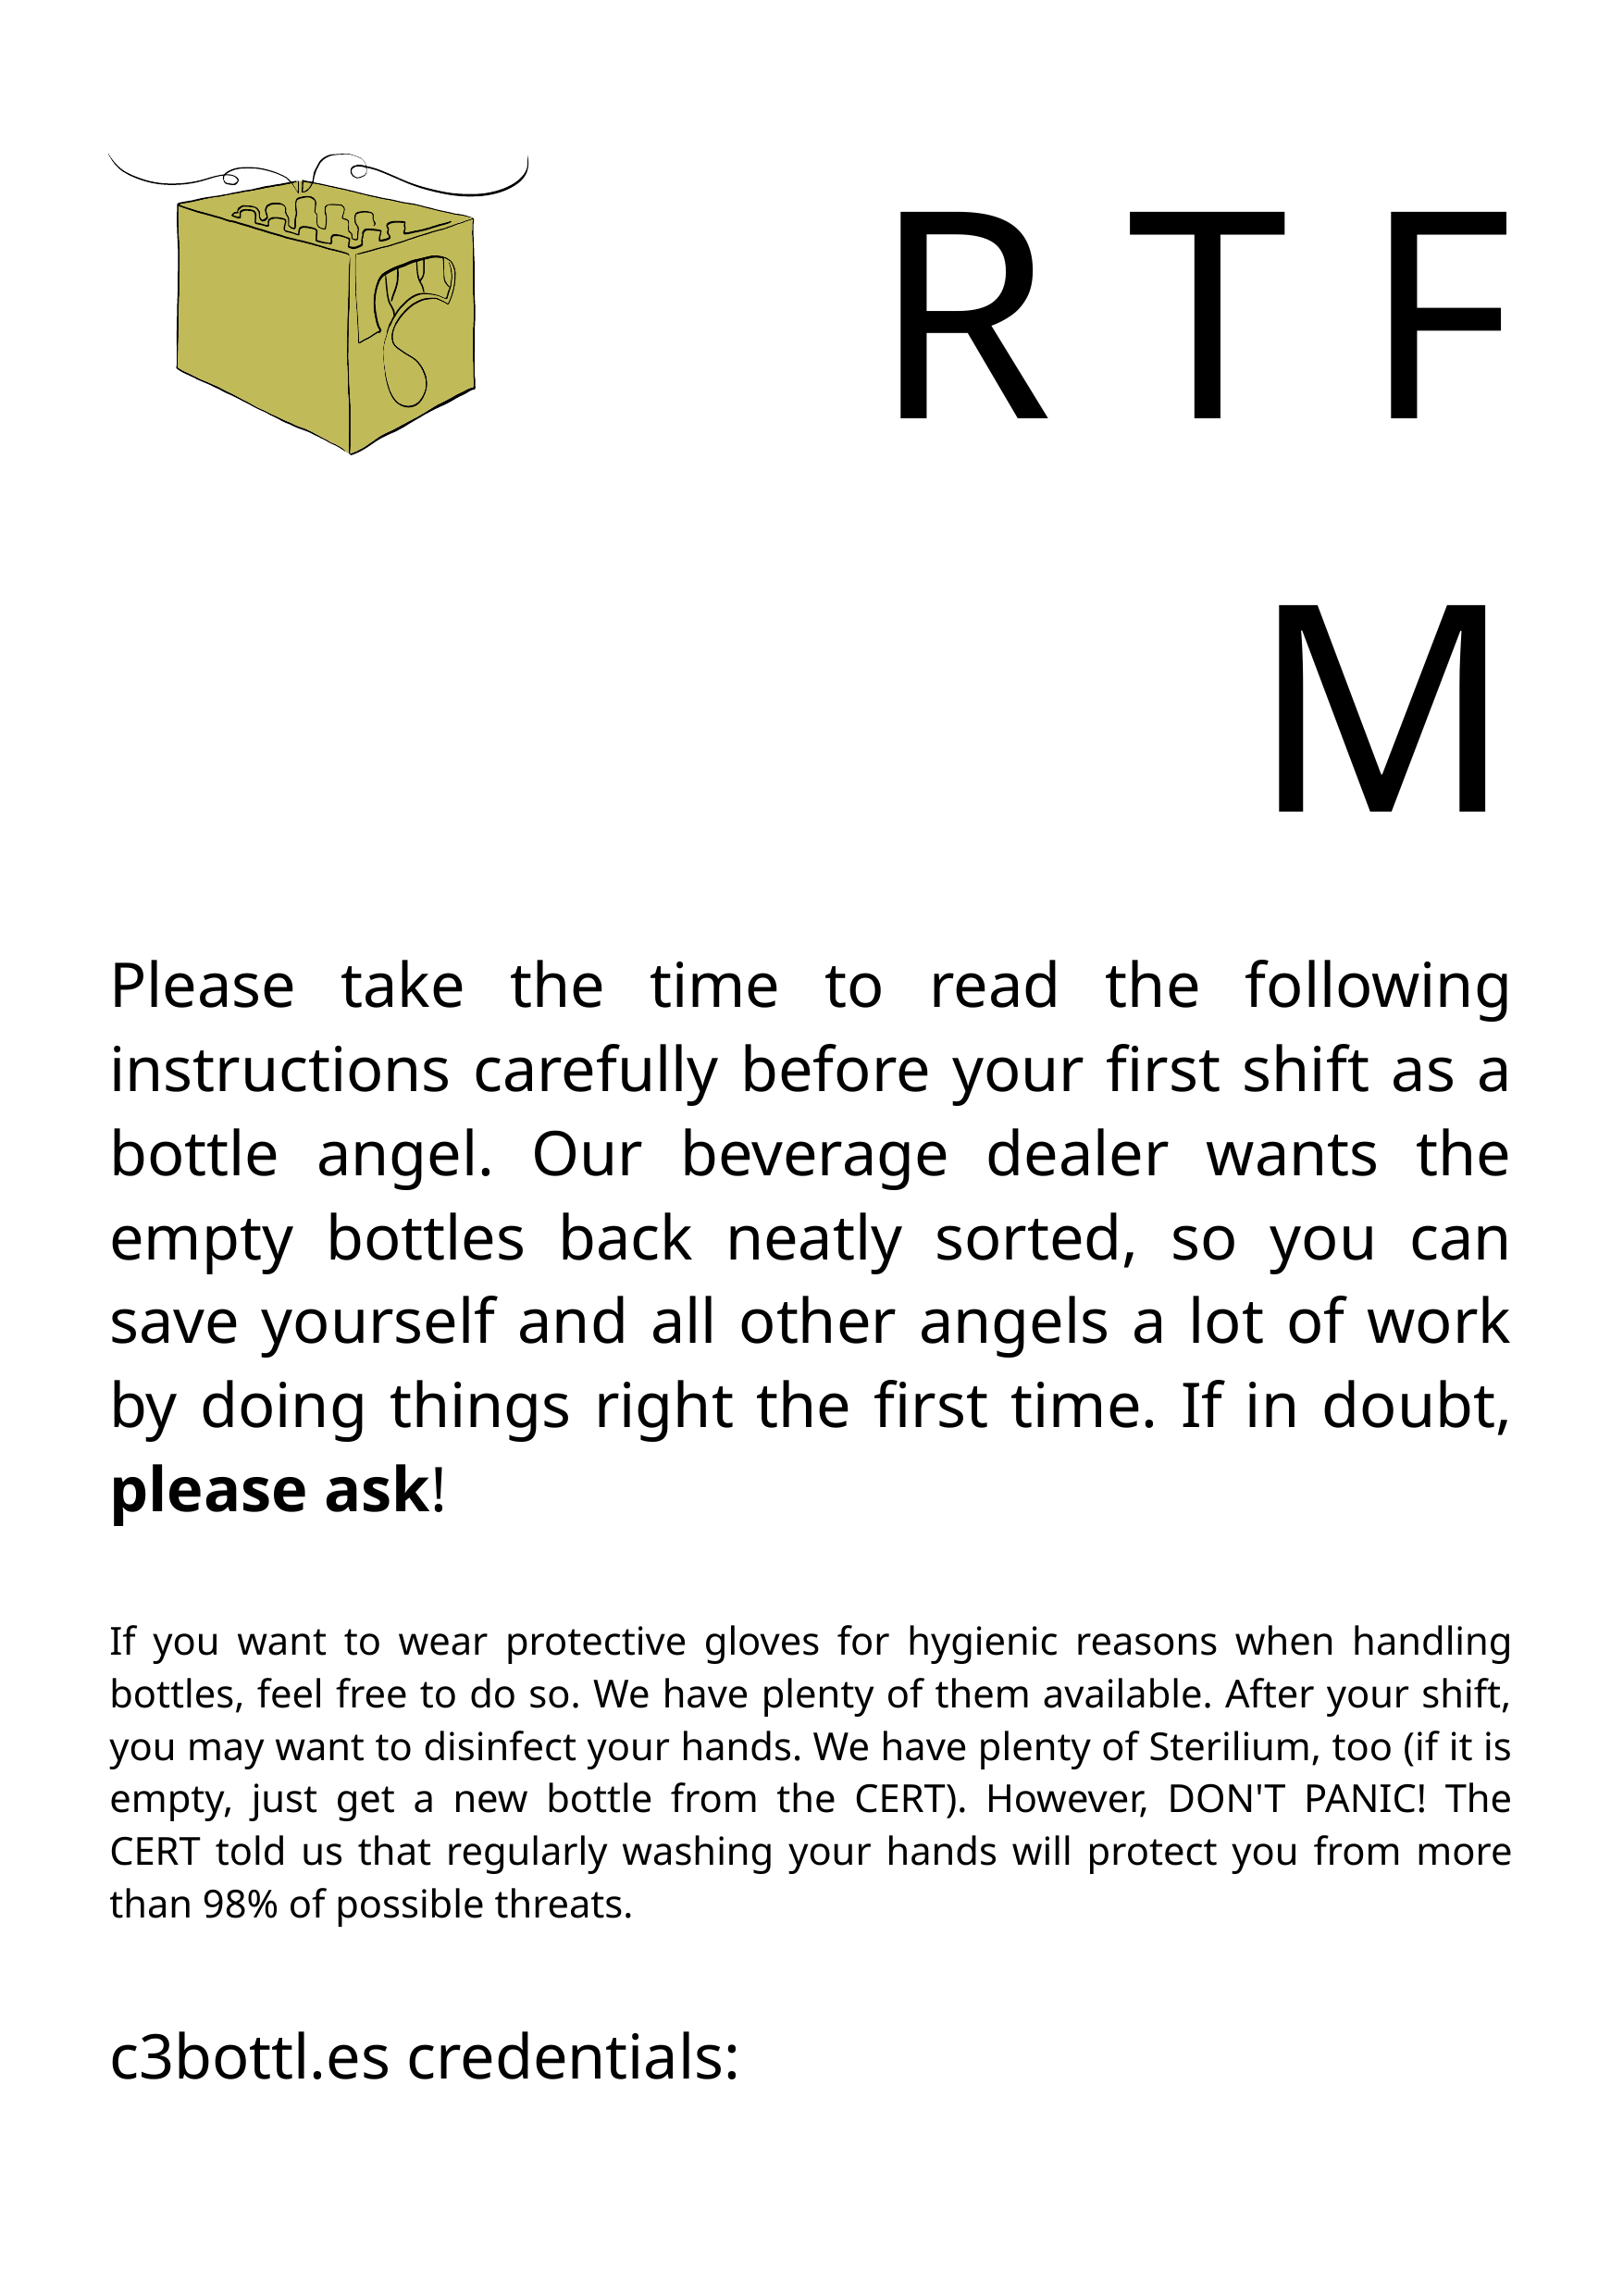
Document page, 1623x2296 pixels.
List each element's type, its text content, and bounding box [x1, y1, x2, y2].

text If you want to wear protective gloves for hygienic reasons when handling bottles, feel free to do so. We have plenty of them available. After your shift, you may want to disinfect your hands. We have plenty of Sterilium, too (if it is empty, just get a new bottle from the CERT). However, DON'T PANIC! The CERT told us that regularly washing your hands will protect you from more than 98% of possible threats. [109, 1614, 1514, 1929]
text c3bottl.es credentials: [109, 2013, 1514, 2097]
text Please take the time to read the following instructions carefully before your first shift as a bottle angel. Our beverage dealer wants the empty bottles back neatly sorted, so you can save yourself and all other angels a lot of work by doing things right the first time. If in doubt, please ask! [109, 941, 1514, 1530]
text R T F M [109, 109, 1514, 897]
